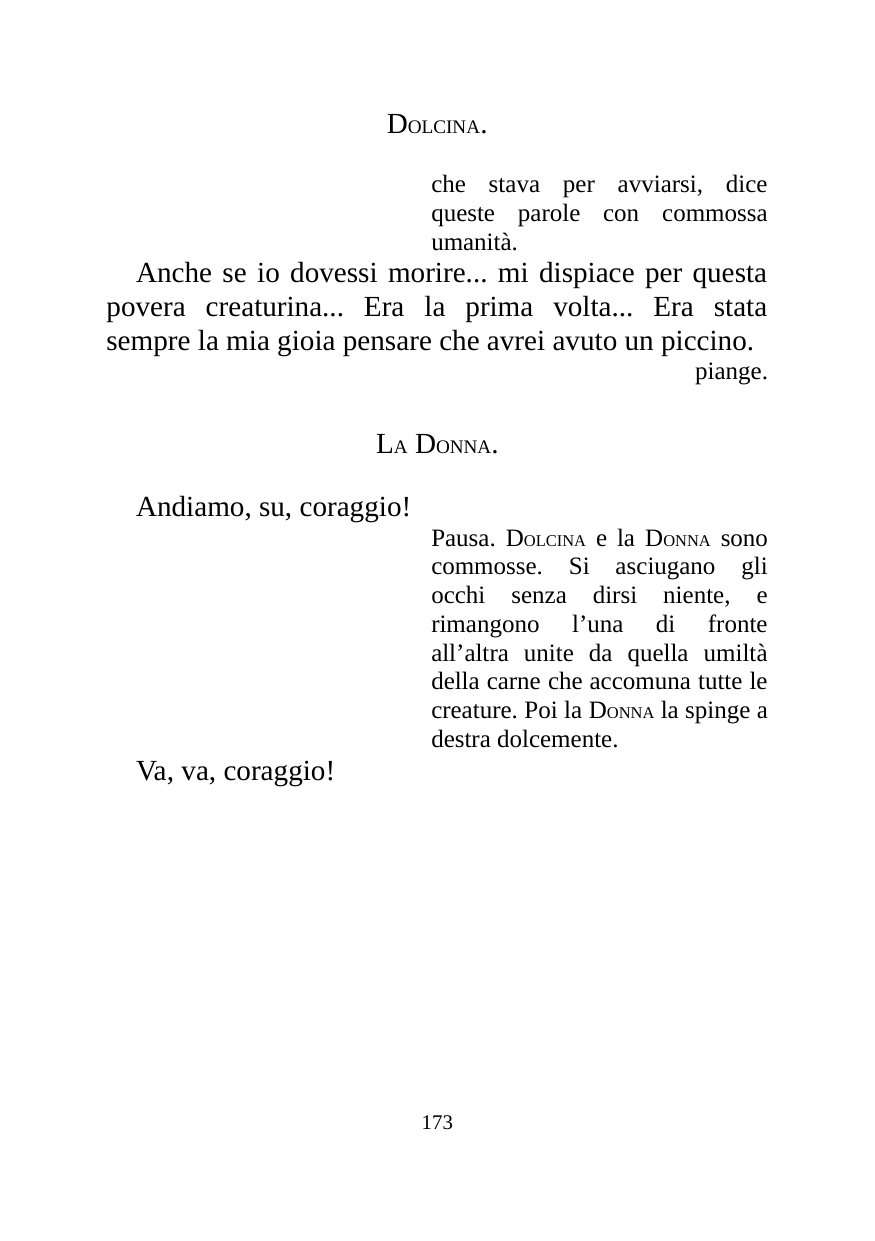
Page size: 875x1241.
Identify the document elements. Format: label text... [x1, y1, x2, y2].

text Anche se io dovessi morire... mi dispiace per questa povera creaturina... Era la prima volta... Era stata sempre la mia gioia pensare che avrei avuto un piccino. [106, 256, 768, 356]
text Dolcina. [106, 106, 768, 140]
text La Donna. [106, 426, 768, 460]
text piange. [431, 356, 768, 385]
text Andiamo, su, coraggio! [106, 489, 768, 523]
text Pausa. Dolcina e la Donna sono commosse. Si asciugano gli occhi senza dirsi niente, e rimangono l’una di fronte all’altra unite da quella umiltà della carne che accomuna tutte le creature. Poi la Donna la spinge a destra dolcemente. [431, 523, 768, 753]
text che stava per avviarsi, dice queste parole con commossa umanità. [431, 169, 768, 256]
text Va, va, coraggio! [106, 753, 768, 786]
